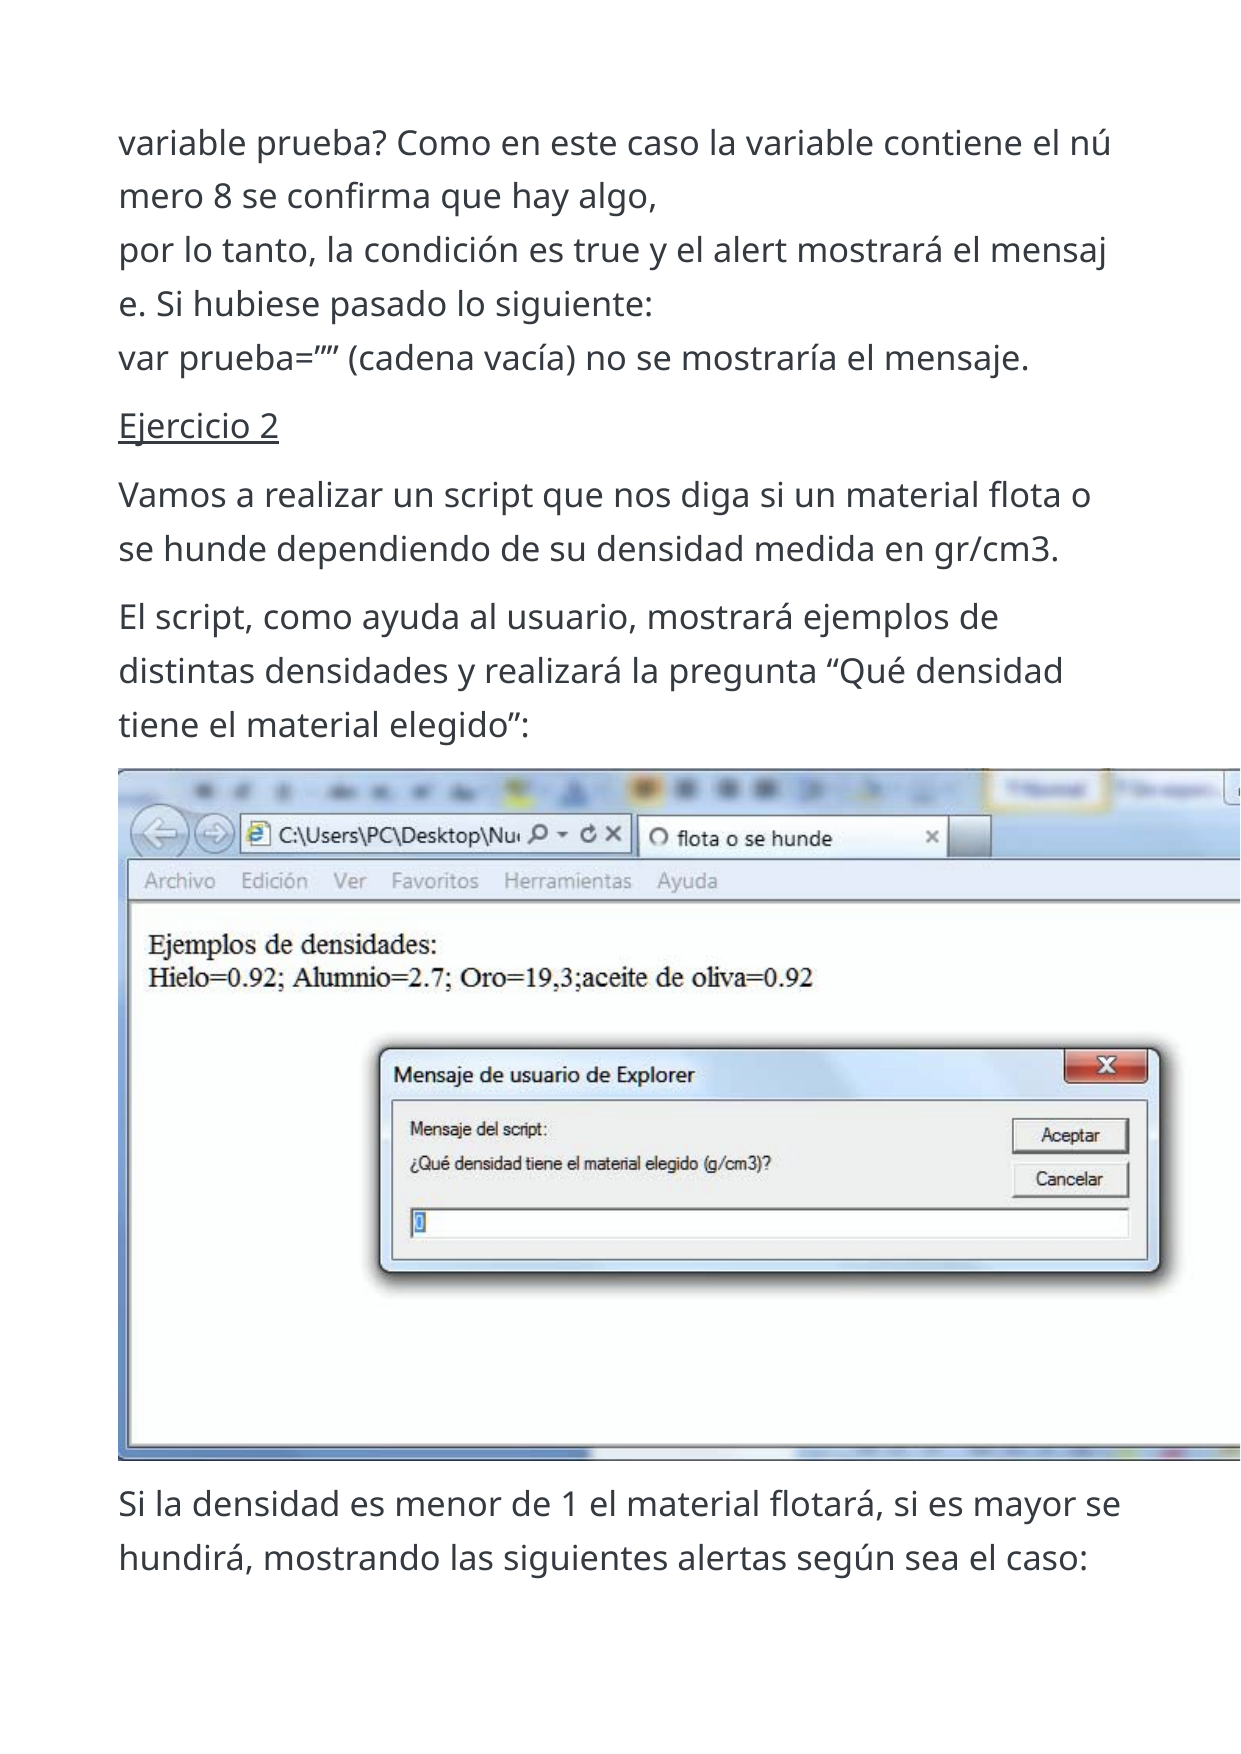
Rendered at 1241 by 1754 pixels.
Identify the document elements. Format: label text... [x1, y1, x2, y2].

picture [118, 768, 1241, 1461]
text Ejercicio 2 [118, 402, 1122, 449]
text variable prueba? Como en este caso la variable contiene el número 8 se confirma que hay algo, por lo tanto, la condición es true y el alert mostrará el mensaje. Si hubiese pasado lo siguiente: var prueba=”” (cadena vacía) no se mostraría el mensaje. [118, 118, 1122, 380]
text Vamos a realizar un script que nos diga si un material flota o se hunde dependiendo de su densidad medida en gr/cm3. [118, 470, 1122, 571]
text El script, como ayuda al usuario, mostrará ejemplos de distintas densidades y realizará la pregunta “Qué densidad tiene el material elegido”: [118, 593, 1122, 747]
text Si la densidad es menor de 1 el material flotará, si es mayor se hundirá, mostrando las siguientes alertas según sea el caso: [118, 1480, 1122, 1581]
